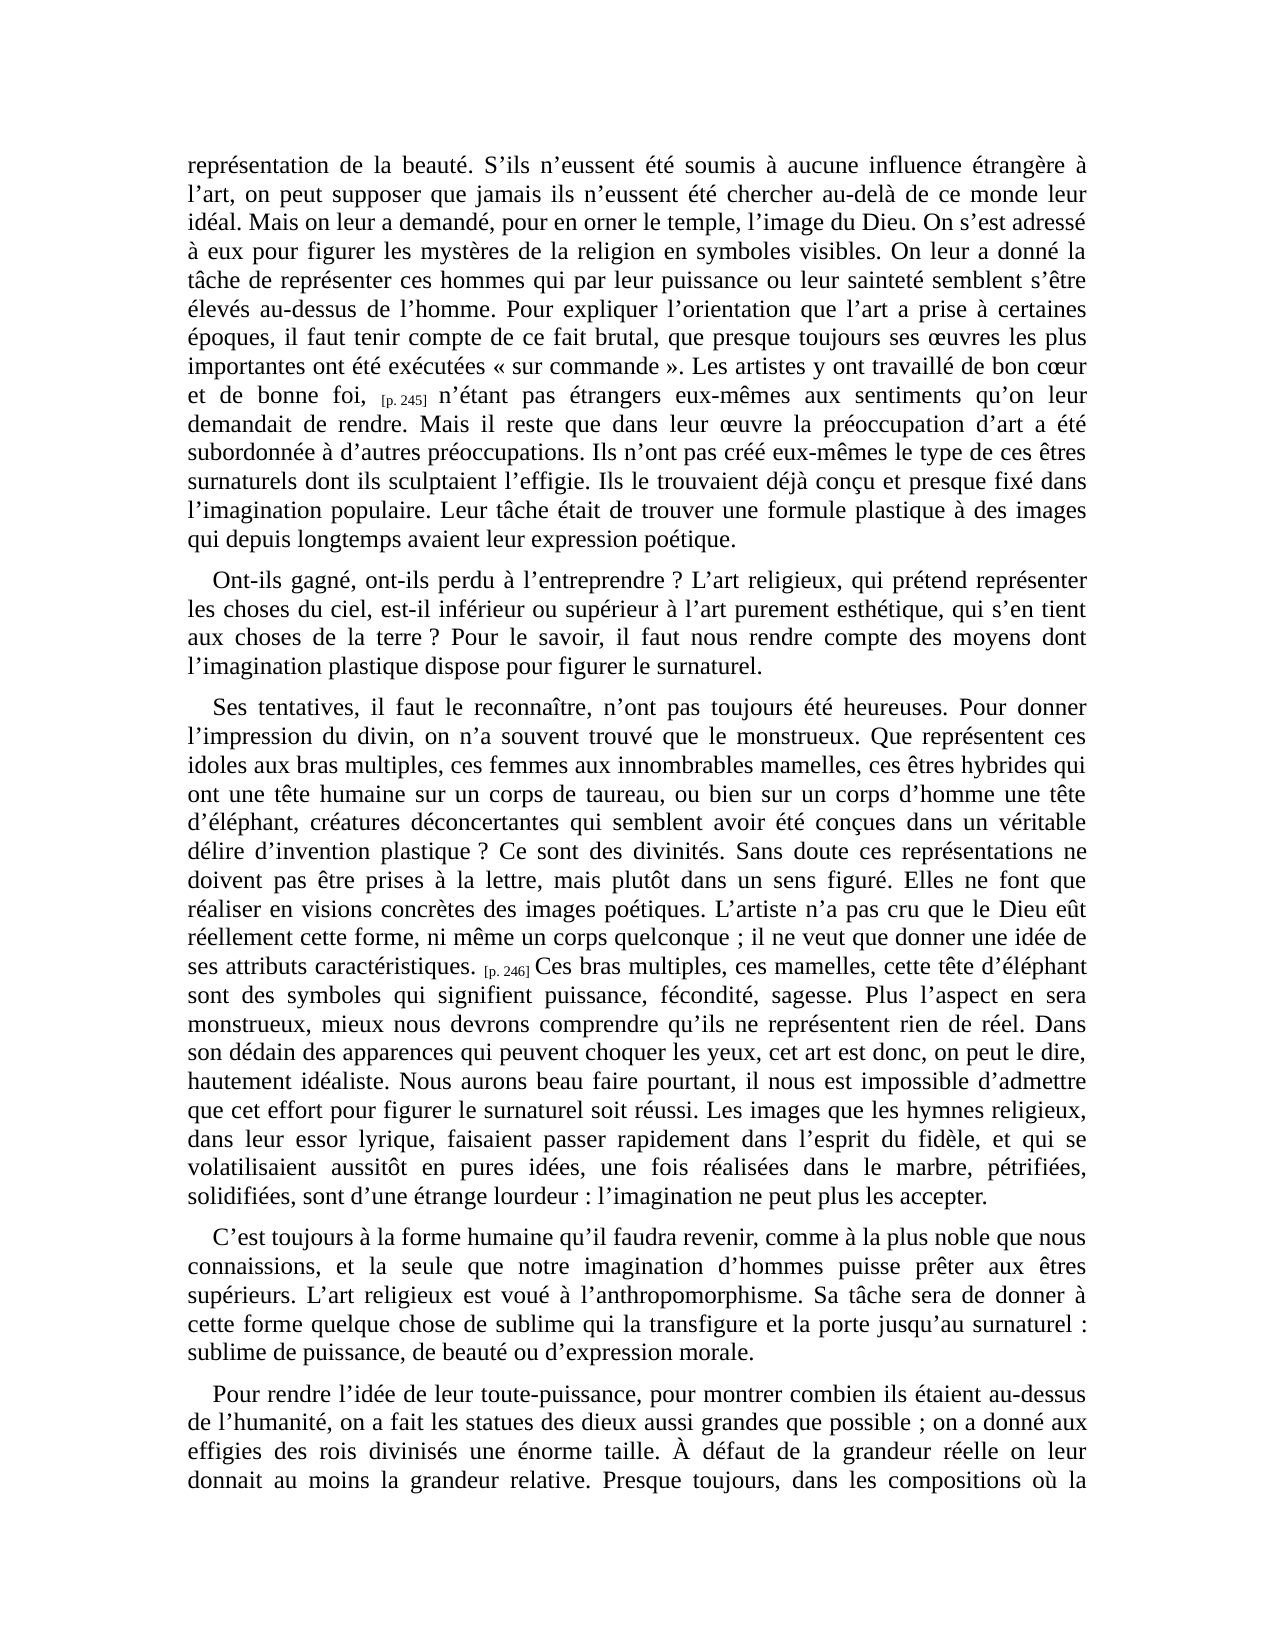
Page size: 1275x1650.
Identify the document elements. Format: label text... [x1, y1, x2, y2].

text C’est toujours à la forme humaine qu’il faudra revenir, comme à la plus noble que nous connaissions, et la seule que notre imagination d’hommes puisse prêter aux êtres supérieurs. L’art religieux est voué à l’anthropomorphisme. Sa tâche sera de donner à cette forme quelque chose de sublime qui la transfigure et la porte jusqu’au surnaturel : sublime de puissance, de beauté ou d’expression morale. [187, 1222, 1087, 1366]
text Ses tentatives, il faut le reconnaître, n’ont pas toujours été heureuses. Pour donner l’impression du divin, on n’a souvent trouvé que le monstrueux. Que représentent ces idoles aux bras multiples, ces femmes aux innombrables mamelles, ces êtres hybrides qui ont une tête humaine sur un corps de taureau, ou bien sur un corps d’homme une tête d’éléphant, créatures déconcertantes qui semblent avoir été conçues dans un véritable délire d’invention plastique ? Ce sont des divinités. Sans doute ces représentations ne doivent pas être prises à la lettre, mais plutôt dans un sens figuré. Elles ne font que réaliser en visions concrètes des images poétiques. L’artiste n’a pas cru que le Dieu eût réellement cette forme, ni même un corps quelconque ; il ne veut que donner une idée de ses attributs caractéristiques. [p. 246] Ces bras multiples, ces mamelles, cette tête d’éléphant sont des symboles qui signifient puissance, fécondité, sagesse. Plus l’aspect en sera monstrueux, mieux nous devrons comprendre qu’ils ne représentent rien de réel. Dans son dédain des apparences qui peuvent choquer les yeux, cet art est donc, on peut le dire, hautement idéaliste. Nous aurons beau faire pourtant, il nous est impossible d’admettre que cet effort pour figurer le surnaturel soit réussi. Les images que les hymnes religieux, dans leur essor lyrique, faisaient passer rapidement dans l’esprit du fidèle, et qui se volatilisaient aussitôt en pures idées, une fois réalisées dans le marbre, pétrifiées, solidifiées, sont d’une étrange lourdeur : l’imagination ne peut plus les accepter. [187, 692, 1087, 1210]
text Pour rendre l’idée de leur toute-puissance, pour montrer combien ils étaient au-dessus de l’humanité, on a fait les statues des dieux aussi grandes que possible ; on a donné aux effigies des rois divinisés une énorme taille. À défaut de la grandeur réelle on leur donnait au moins la grandeur relative. Presque toujours, dans les compositions où la [187, 1379, 1087, 1494]
text Ont-ils gagné, ont-ils perdu à l’entreprendre ? L’art religieux, qui prétend représenter les choses du ciel, est-il inférieur ou supérieur à l’art purement esthétique, qui s’en tient aux choses de la terre ? Pour le savoir, il faut nous rendre compte des moyens dont l’imagination plastique dispose pour figurer le surnaturel. [187, 565, 1087, 680]
text représentation de la beauté. S’ils n’eussent été soumis à aucune influence étrangère à l’art, on peut supposer que jamais ils n’eussent été chercher au-delà de ce monde leur idéal. Mais on leur a demandé, pour en orner le temple, l’image du Dieu. On s’est adressé à eux pour figurer les mystères de la religion en symboles visibles. On leur a donné la tâche de représenter ces hommes qui par leur puissance ou leur sainteté semblent s’être élevés au-dessus de l’homme. Pour expliquer l’orientation que l’art a prise à certaines époques, il faut tenir compte de ce fait brutal, que presque toujours ses œuvres les plus importantes ont été exécutées « sur commande ». Les artistes y ont travaillé de bon cœur et de bonne foi, [p. 245] n’étant pas étrangers eux-mêmes aux sentiments qu’on leur demandait de rendre. Mais il reste que dans leur œuvre la préoccupation d’art a été subordonnée à d’autres préoccupations. Ils n’ont pas créé eux-mêmes le type de ces êtres surnaturels dont ils sculptaient l’effigie. Ils le trouvaient déjà conçu et presque fixé dans l’imagination populaire. Leur tâche était de trouver une formule plastique à des images qui depuis longtemps avaient leur expression poétique. [187, 150, 1087, 552]
